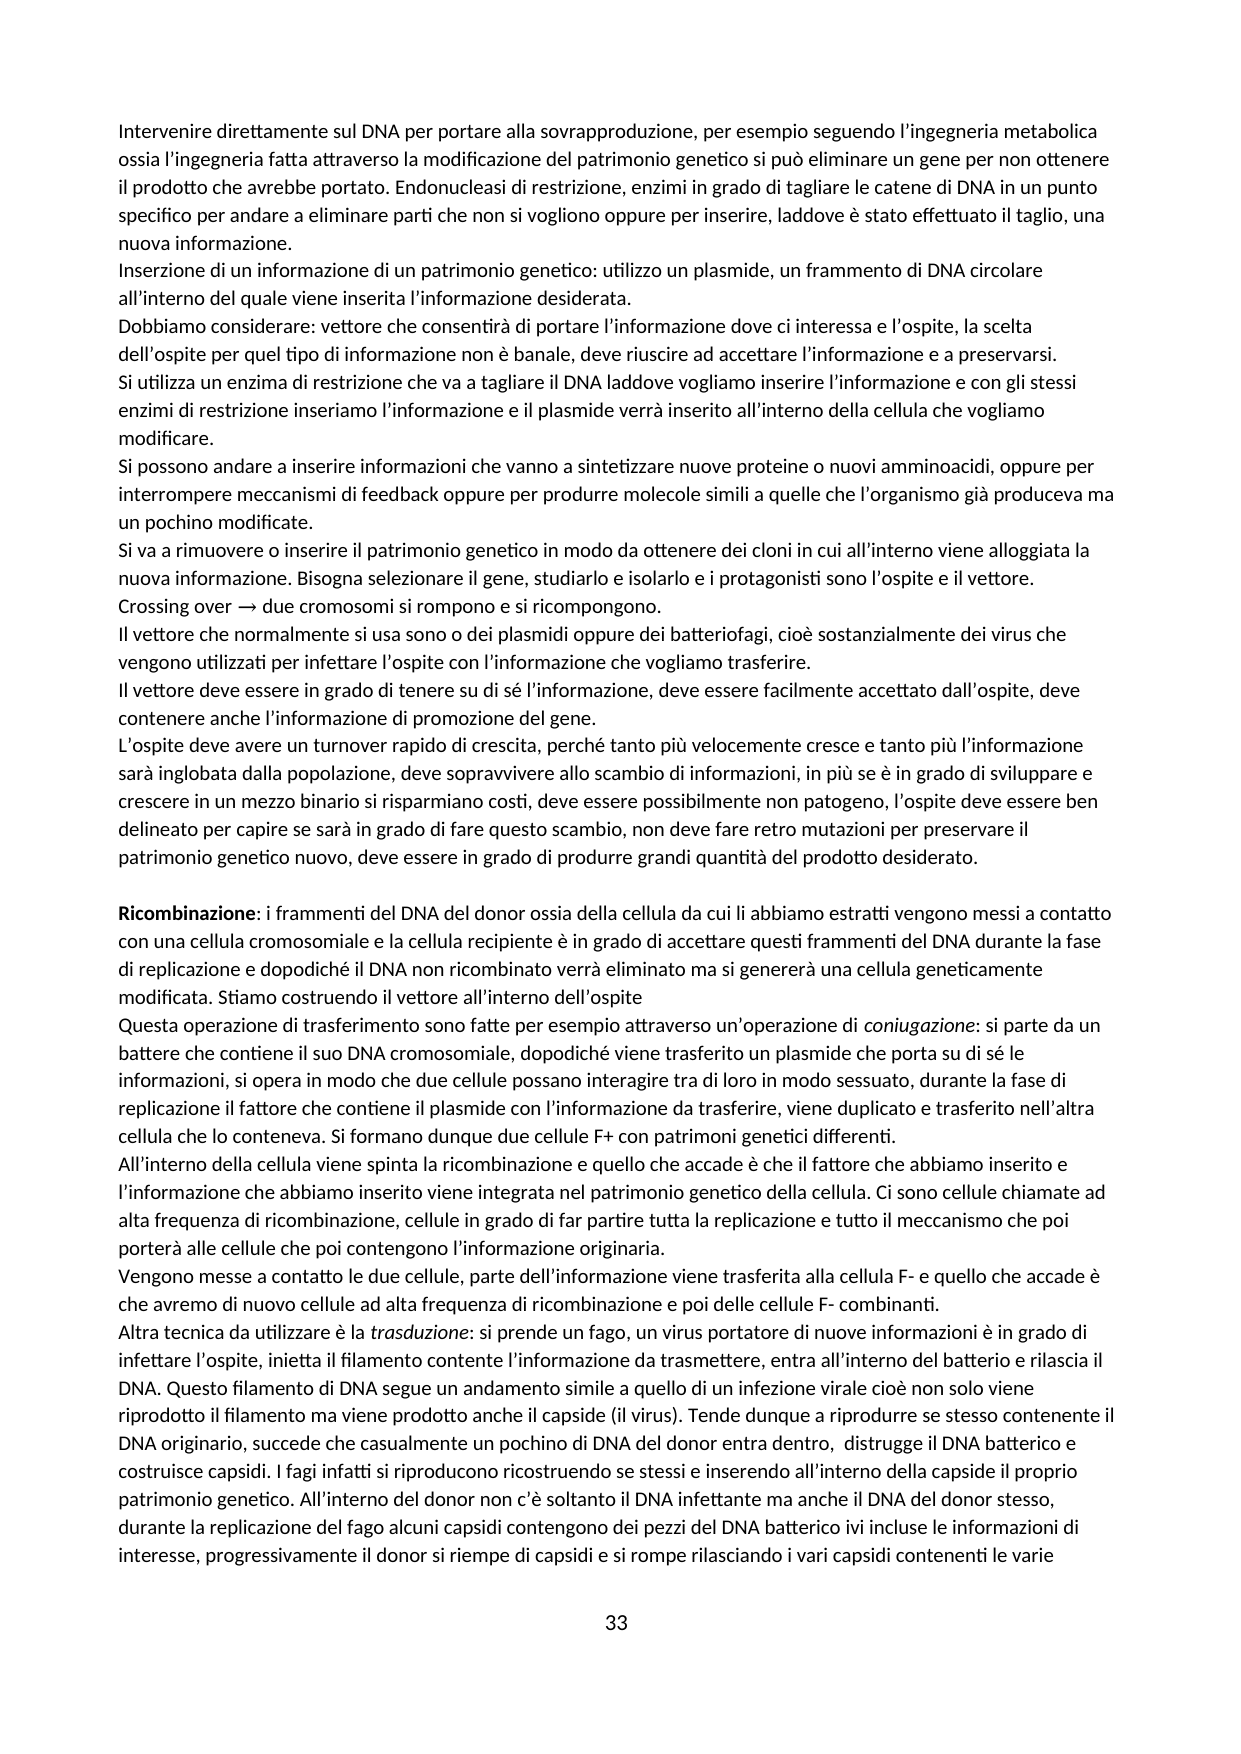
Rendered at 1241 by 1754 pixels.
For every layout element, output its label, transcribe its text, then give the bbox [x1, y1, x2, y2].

text Intervenire direttamente sul DNA per portare alla sovrapproduzione, per esempio seguendo l’ingegneria metabolica ossia l’ingegneria fatta attraverso la modificazione del patrimonio genetico si può eliminare un gene per non ottenere il prodotto che avrebbe portato. Endonucleasi di restrizione, enzimi in grado di tagliare le catene di DNA in un punto specifico per andare a eliminare parti che non si vogliono oppure per inserire, laddove è stato effettuato il taglio, una nuova informazione. Inserzione di un informazione di un patrimonio genetico: utilizzo un plasmide, un frammento di DNA circolare all’interno del quale viene inserita l’informazione desiderata. Dobbiamo considerare: vettore che consentirà di portare l’informazione dove ci interessa e l’ospite, la scelta dell’ospite per quel tipo di informazione non è banale, deve riuscire ad accettare l’informazione e a preservarsi. Si utilizza un enzima di restrizione che va a tagliare il DNA laddove vogliamo inserire l’informazione e con gli stessi enzimi di restrizione inseriamo l’informazione e il plasmide verrà inserito all’interno della cellula che vogliamo modificare. Si possono andare a inserire informazioni che vanno a sintetizzare nuove proteine o nuovi amminoacidi, oppure per interrompere meccanismi di feedback oppure per produrre molecole simili a quelle che l’organismo già produceva ma un pochino modificate. Si va a rimuovere o inserire il patrimonio genetico in modo da ottenere dei cloni in cui all’interno viene alloggiata la nuova informazione. Bisogna selezionare il gene, studiarlo e isolarlo e i protagonisti sono l’ospite e il vettore. Crossing over → due cromosomi si rompono e si ricompongono. Il vettore che normalmente si usa sono o dei plasmidi oppure dei batteriofagi, cioè sostanzialmente dei virus che vengono utilizzati per infettare l’ospite con l’informazione che vogliamo trasferire. Il vettore deve essere in grado di tenere su di sé l’informazione, deve essere facilmente accettato dall’ospite, deve contenere anche l’informazione di promozione del gene. L’ospite deve avere un turnover rapido di crescita, perché tanto più velocemente cresce e tanto più l’informazione sarà inglobata dalla popolazione, deve sopravvivere allo scambio di informazioni, in più se è in grado di sviluppare e crescere in un mezzo binario si risparmiano costi, deve essere possibilmente non patogeno, l’ospite deve essere ben delineato per capire se sarà in grado di fare questo scambio, non deve fare retro mutazioni per preservare il patrimonio genetico nuovo, deve essere in grado di produrre grandi quantità del prodotto desiderato. Ricombinazione: i frammenti del DNA del donor ossia della cellula da cui li abbiamo estratti vengono messi a contatto con una cellula cromosomiale e la cellula recipiente è in grado di accettare questi frammenti del DNA durante la fase di replicazione e dopodiché il DNA non ricombinato verrà eliminato ma si genererà una cellula geneticamente modificata. Stiamo costruendo il vettore all’interno dell’ospite Questa operazione di trasferimento sono fatte per esempio attraverso un’operazione di coniugazione: si parte da un battere che contiene il suo DNA cromosomiale, dopodiché viene trasferito un plasmide che porta su di sé le informazioni, si opera in modo che due cellule possano interagire tra di loro in modo sessuato, durante la fase di replicazione il fattore che contiene il plasmide con l’informazione da trasferire, viene duplicato e trasferito nell’altra cellula che lo conteneva. Si formano dunque due cellule F+ con patrimoni genetici differenti. All’interno della cellula viene spinta la ricombinazione e quello che accade è che il fattore che abbiamo inserito e l’informazione che abbiamo inserito viene integrata nel patrimonio genetico della cellula. Ci sono cellule chiamate ad alta frequenza di ricombinazione, cellule in grado di far partire tutta la replicazione e tutto il meccanismo che poi porterà alle cellule che poi contengono l’informazione originaria. Vengono messe a contatto le due cellule, parte dell’informazione viene trasferita alla cellula F- e quello che accade è che avremo di nuovo cellule ad alta frequenza di ricombinazione e poi delle cellule F- combinanti. Altra tecnica da utilizzare è la trasduzione: si prende un fago, un virus portatore di nuove informazioni è in grado di infettare l’ospite, inietta il filamento contente l’informazione da trasmettere, entra all’interno del batterio e rilascia il DNA. Questo filamento di DNA segue un andamento simile a quello di un infezione virale cioè non solo viene riprodotto il filamento ma viene prodotto anche il capside (il virus). Tende dunque a riprodurre se stesso contenente il DNA originario, succede che casualmente un pochino di DNA del donor entra dentro, distrugge il DNA batterico e costruisce capsidi. I fagi infatti si riproducono ricostruendo se stessi e inserendo all’interno della capside il proprio patrimonio genetico. All’interno del donor non c’è soltanto il DNA infettante ma anche il DNA del donor stesso, durante la replicazione del fago alcuni capsidi contengono dei pezzi del DNA batterico ivi incluse le informazioni di interesse, progressivamente il donor si riempe di capsidi e si rompe rilasciando i vari capsidi contenenti le varie [118, 118, 1122, 1568]
